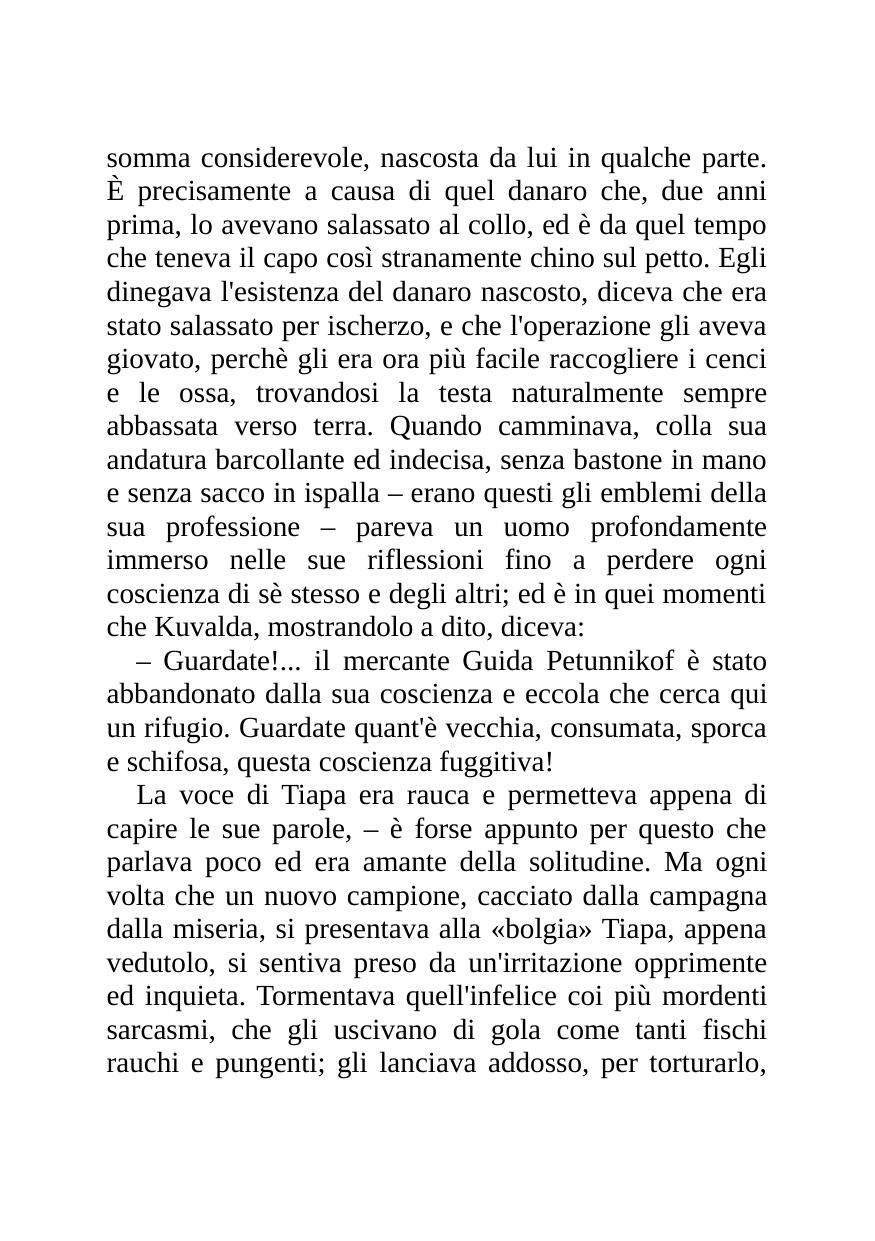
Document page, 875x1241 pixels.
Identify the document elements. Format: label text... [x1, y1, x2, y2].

text La voce di Tiapa era rauca e permetteva appena di capire le sue parole, – è forse appunto per questo che parlava poco ed era amante della solitudine. Ma ogni volta che un nuovo campione, cacciato dalla campagna dalla miseria, si presentava alla «bolgia» Tiapa, appena vedutolo, si sentiva preso da un'irritazione opprimente ed inquieta. Tormentava quell'infelice coi più mordenti sarcasmi, che gli uscivano di gola come tanti fischi rauchi e pungenti; gli lanciava addosso, per torturarlo, [106, 777, 768, 1079]
text – Guardate!... il mercante Guida Petunnikof è stato abbandonato dalla sua coscienza e eccola che cerca qui un rifugio. Guardate quant'è vecchia, consumata, sporca e schifosa, questa coscienza fuggitiva! [106, 643, 768, 777]
text somma considerevole, nascosta da lui in qualche parte. È precisamente a causa di quel danaro che, due anni prima, lo avevano salassato al collo, ed è da quel tempo che teneva il capo così stranamente chino sul petto. Egli dinegava l'esistenza del danaro nascosto, diceva che era stato salassato per ischerzo, e che l'operazione gli aveva giovato, perchè gli era ora più facile raccogliere i cenci e le ossa, trovandosi la testa naturalmente sempre abbassata verso terra. Quando camminava, colla sua andatura barcollante ed indecisa, senza bastone in mano e senza sacco in ispalla – erano questi gli emblemi della sua professione – pareva un uomo profondamente immerso nelle sue riflessioni fino a perdere ogni coscienza di sè stesso e degli altri; ed è in quei momenti che Kuvalda, mostrandolo a dito, diceva: [106, 140, 768, 643]
